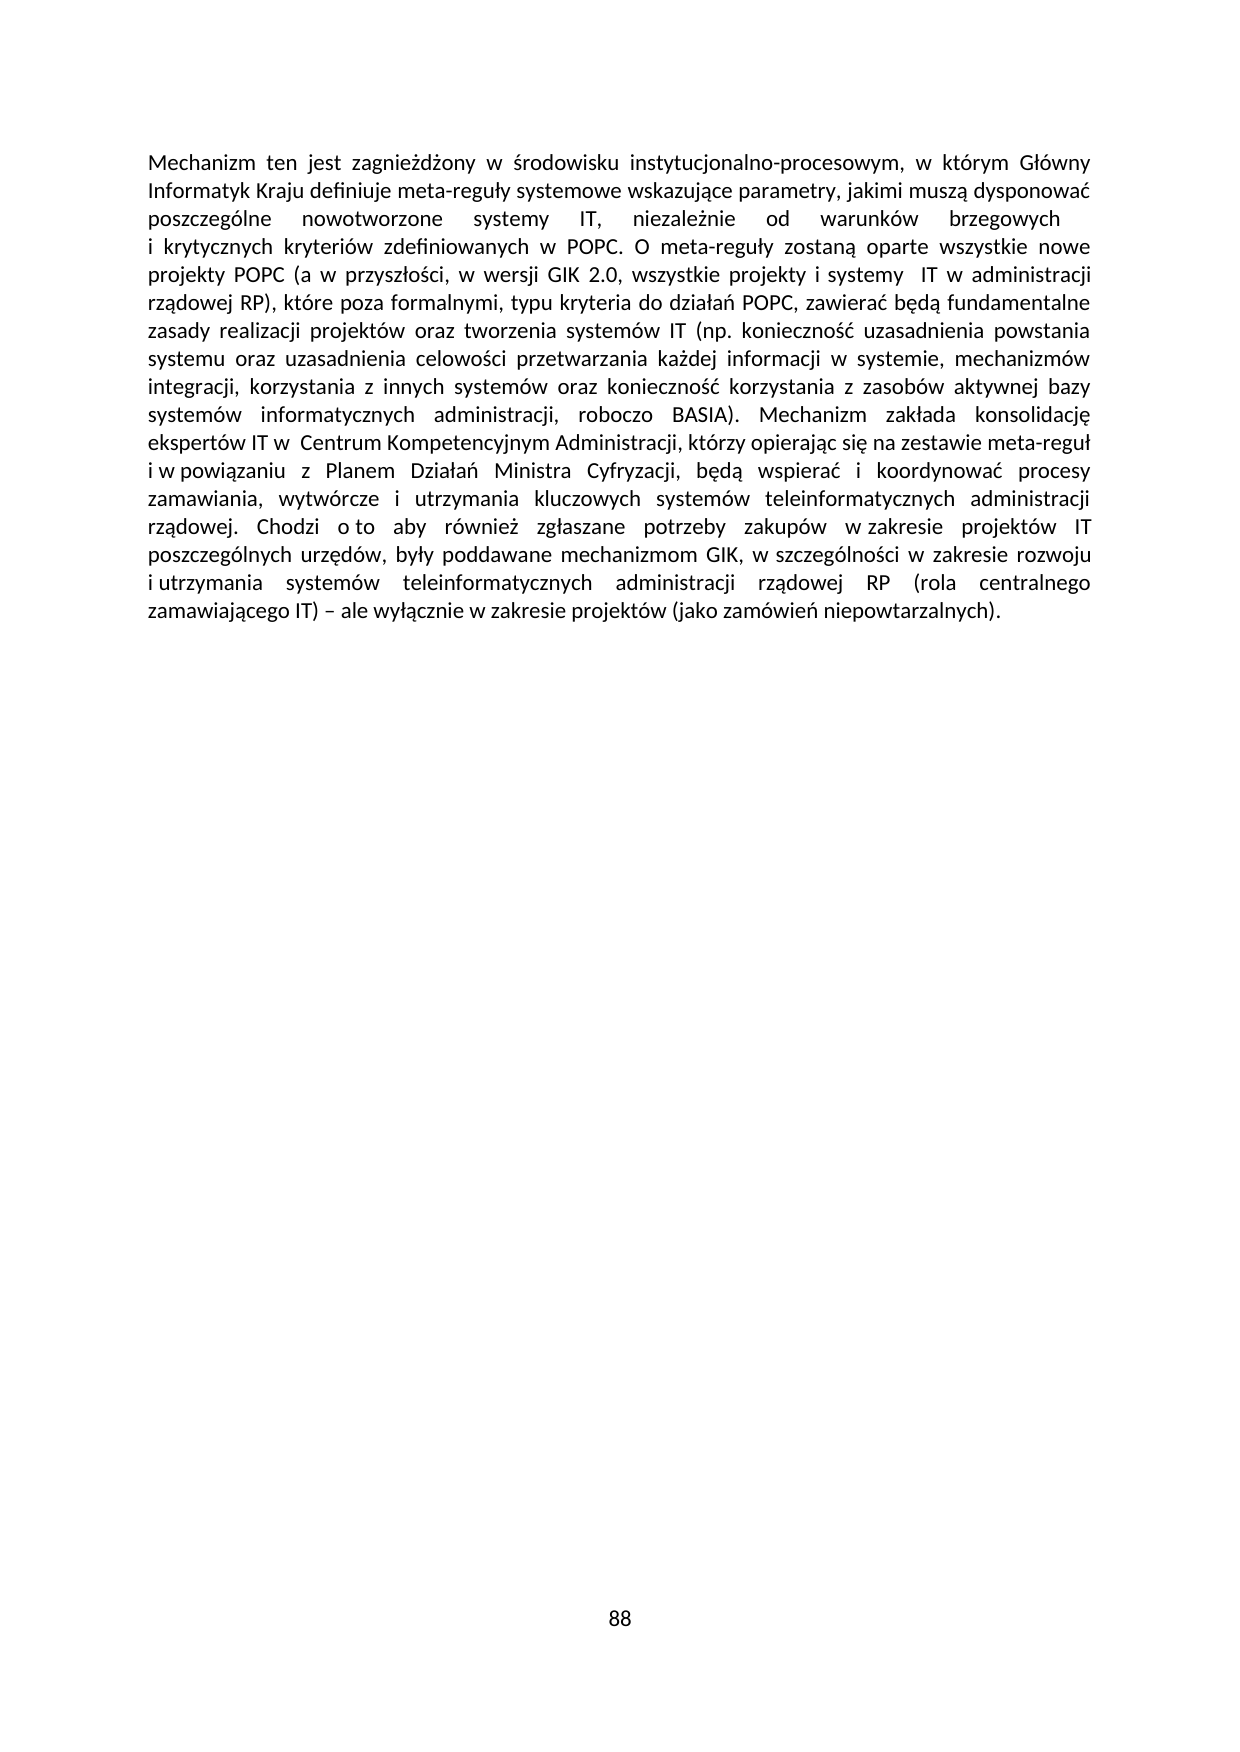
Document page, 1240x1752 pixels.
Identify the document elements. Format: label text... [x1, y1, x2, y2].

text Mechanizm ten jest zagnieżdżony w środowisku instytucjonalno-procesowym, w którym Główny Informatyk Kraju definiuje meta-reguły systemowe wskazujące parametry, jakimi muszą dysponować poszczególne nowotworzone systemy IT, niezależnie od warunków brzegowych i krytycznych kryteriów zdefiniowanych w POPC. O meta-reguły zostaną oparte wszystkie nowe projekty POPC (a w przyszłości, w wersji GIK 2.0, wszystkie projekty i systemy IT w administracji rządowej RP), które poza formalnymi, typu kryteria do działań POPC, zawierać będą fundamentalne zasady realizacji projektów oraz tworzenia systemów IT (np. konieczność uzasadnienia powstania systemu oraz uzasadnienia celowości przetwarzania każdej informacji w systemie, mechanizmów integracji, korzystania z innych systemów oraz konieczność korzystania z zasobów aktywnej bazy systemów informatycznych administracji, roboczo BASIA). Mechanizm zakłada konsolidację ekspertów IT w Centrum Kompetencyjnym Administracji, którzy opierając się na zestawie meta-reguł i w powiązaniu z Planem Działań Ministra Cyfryzacji, będą wspierać i koordynować procesy zamawiania, wytwórcze i utrzymania kluczowych systemów teleinformatycznych administracji rządowej. Chodzi o to aby również zgłaszane potrzeby zakupów w zakresie projektów IT poszczególnych urzędów, były poddawane mechanizmom GIK, w szczególności w zakresie rozwoju i utrzymania systemów teleinformatycznych administracji rządowej RP (rola centralnego zamawiającego IT) – ale wyłącznie w zakresie projektów (jako zamówień niepowtarzalnych). [148, 148, 1092, 624]
